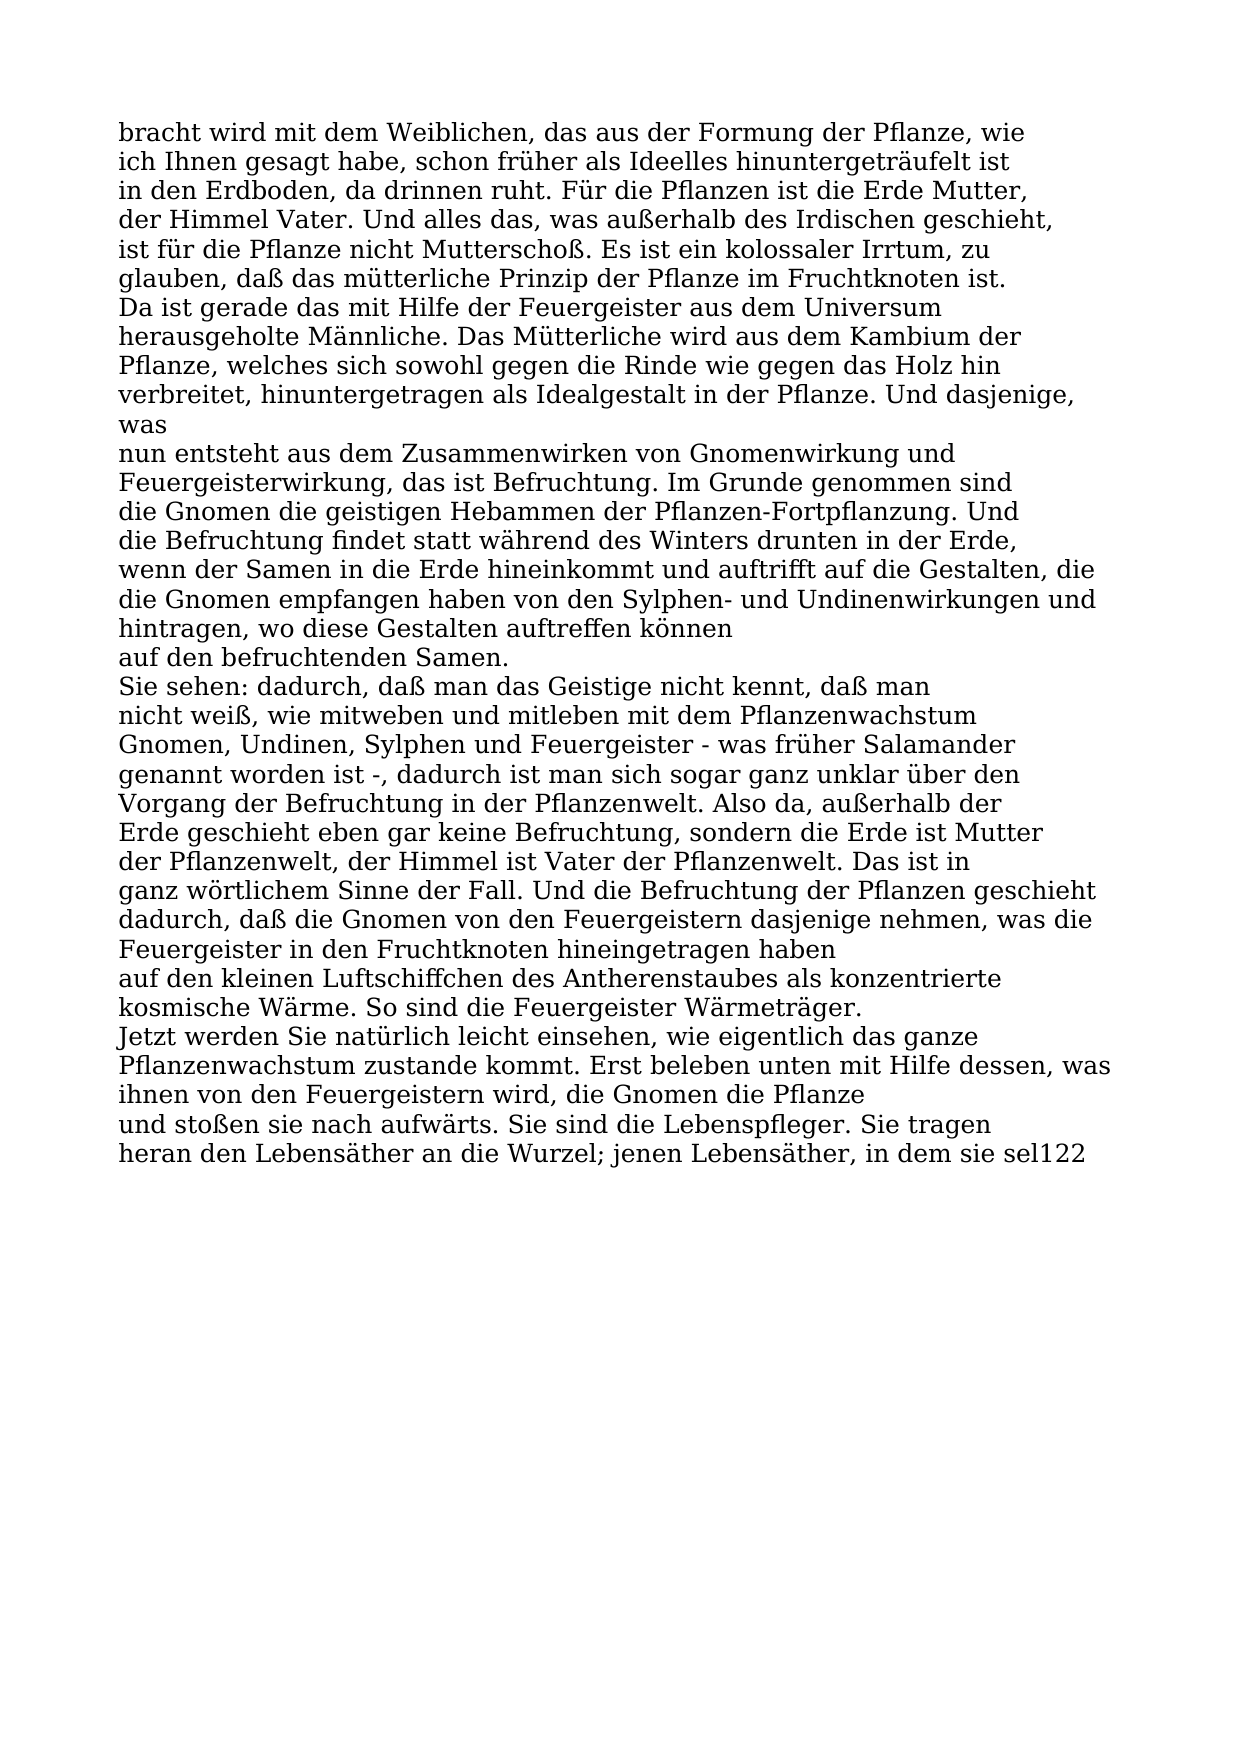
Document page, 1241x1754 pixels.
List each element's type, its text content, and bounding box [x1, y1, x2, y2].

text Pflanzenwachstum zustande kommt. Erst beleben unten mit Hilfe dessen, was ihnen von den Feuergeistern wird, die Gnomen die Pflanze [118, 1051, 1122, 1110]
text Feuergeisterwirkung, das ist Befruchtung. Im Grunde genommen sind [118, 468, 1122, 497]
text Erde geschieht eben gar keine Befruchtung, sondern die Erde ist Mutter [118, 818, 1122, 847]
text der Himmel Vater. Und alles das, was außerhalb des Irdischen geschieht, [118, 206, 1122, 235]
text ist für die Pflanze nicht Mutterschoß. Es ist ein kolossaler Irrtum, zu [118, 235, 1122, 264]
text Da ist gerade das mit Hilfe der Feuergeister aus dem Universum herausgeholte Männliche. Das Mütterliche wird aus dem Kambium der Pflanze, welches sich sowohl gegen die Rinde wie gegen das Holz hin verbreitet, hinuntergetragen als Idealgestalt in der Pflanze. Und dasjenige, was [118, 293, 1122, 439]
text Jetzt werden Sie natürlich leicht einsehen, wie eigentlich das ganze [118, 1022, 1122, 1051]
text auf den kleinen Luftschiffchen des Antherenstaubes als konzentrierte [118, 964, 1122, 993]
text ganz wörtlichem Sinne der Fall. Und die Befruchtung der Pflanzen geschieht dadurch, daß die Gnomen von den Feuergeistern dasjenige nehmen, was die Feuergeister in den Fruchtknoten hineingetragen haben [118, 876, 1122, 964]
text nicht weiß, wie mitweben und mitleben mit dem Pflanzenwachstum [118, 701, 1122, 731]
text die Gnomen die geistigen Hebammen der Pflanzen-Fortpflanzung. Und [118, 497, 1122, 526]
text Vorgang der Befruchtung in der Pflanzenwelt. Also da, außerhalb der [118, 789, 1122, 818]
text und stoßen sie nach aufwärts. Sie sind die Lebenspfleger. Sie tragen [118, 1110, 1122, 1139]
text der Pflanzenwelt, der Himmel ist Vater der Pflanzenwelt. Das ist in [118, 847, 1122, 876]
text Sie sehen: dadurch, daß man das Geistige nicht kennt, daß man [118, 672, 1122, 701]
text Gnomen, Undinen, Sylphen und Feuergeister - was früher Salamander [118, 731, 1122, 760]
text die Befruchtung findet statt während des Winters drunten in der Erde, [118, 526, 1122, 556]
text kosmische Wärme. So sind die Feuergeister Wärmeträger. [118, 993, 1122, 1022]
text wenn der Samen in die Erde hineinkommt und auftrifft auf die Gestalten, die die Gnomen empfangen haben von den Sylphen- und Undinenwirkungen und hintragen, wo diese Gestalten auftreffen können [118, 556, 1122, 643]
text genannt worden ist -, dadurch ist man sich sogar ganz unklar über den [118, 760, 1122, 789]
text heran den Lebensäther an die Wurzel; jenen Lebensäther, in dem sie sel122 [118, 1139, 1122, 1168]
text nun entsteht aus dem Zusammenwirken von Gnomenwirkung und [118, 439, 1122, 468]
text auf den befruchtenden Samen. [118, 643, 1122, 672]
text ich Ihnen gesagt habe, schon früher als Ideelles hinuntergeträufelt ist [118, 147, 1122, 176]
text in den Erdboden, da drinnen ruht. Für die Pflanzen ist die Erde Mutter, [118, 176, 1122, 206]
text bracht wird mit dem Weiblichen, das aus der Formung der Pflanze, wie [118, 118, 1122, 147]
text glauben, daß das mütterliche Prinzip der Pflanze im Fruchtknoten ist. [118, 264, 1122, 293]
